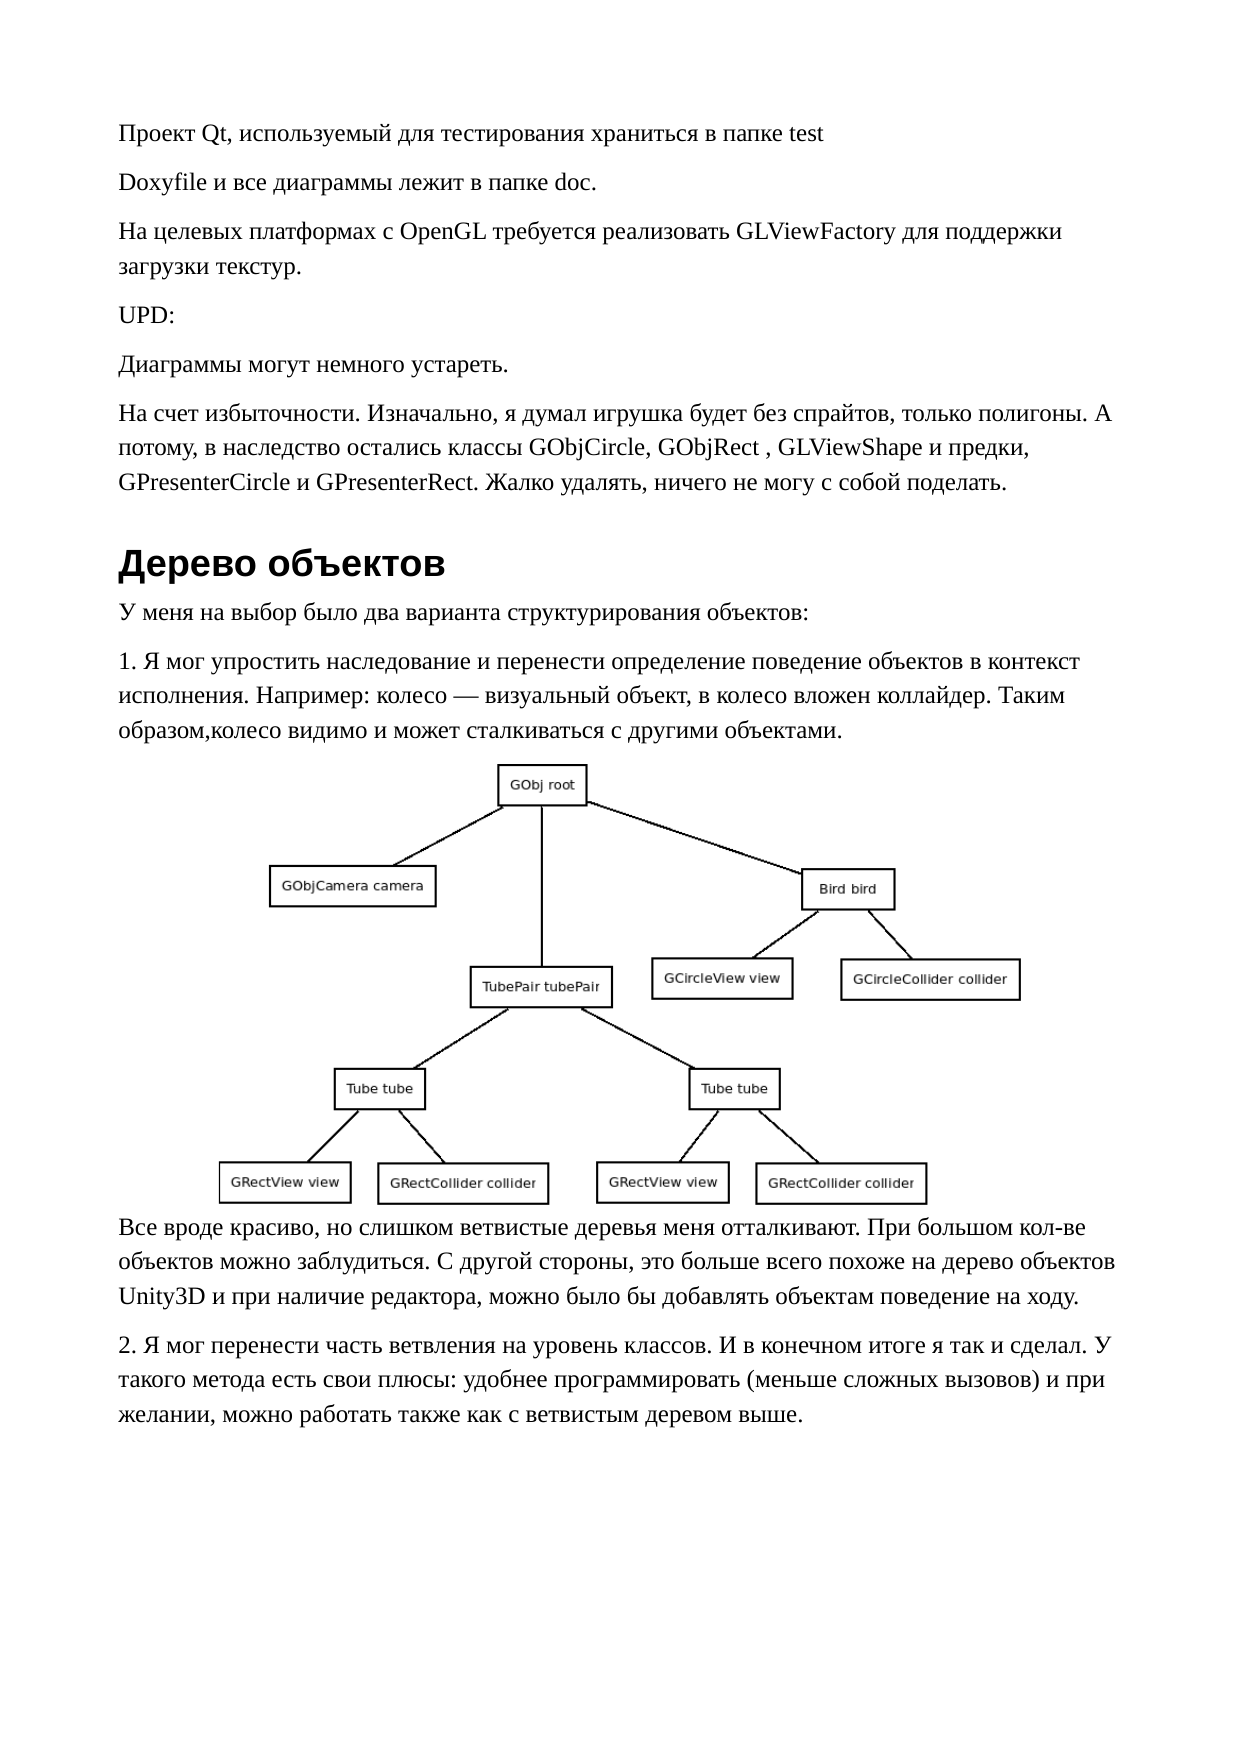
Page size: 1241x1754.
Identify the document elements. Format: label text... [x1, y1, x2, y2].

text На целевых платформах с OpenGL требуется реализовать GLViewFactory для поддержки загрузки текстур. [118, 216, 1122, 279]
text На счет избыточности. Изначально, я думал игрушка будет без спрайтов, только полигоны. А потому, в наследство остались классы GObjCircle, GObjRect , GLViewShape и предки, GPresenterCircle и GPresenterRect. Жалко удалять, ничего не могу с собой поделать. [118, 398, 1122, 496]
picture [218, 764, 1022, 1207]
subtitle Дерево объектов [118, 541, 1122, 584]
text 1. Я мог упростить наследование и перенести определение поведение объектов в контекст исполнения. Например: колесо — визуальный объект, в колесо вложен коллайдер. Таким образом,колесо видимо и может сталкиваться с другими объектами. [118, 646, 1122, 744]
text Все вроде красиво, но слишком ветвистые деревья меня отталкивают. При большом кол-ве объектов можно заблудиться. С другой стороны, это больше всего похоже на дерево объектов Unity3D и при наличие редактора, можно было бы добавлять объектам поведение на ходу. [118, 1207, 1122, 1309]
text У меня на выбор было два варианта структурирования объектов: [118, 597, 1122, 626]
text 2. Я мог перенести часть ветвления на уровень классов. И в конечном итоге я так и сделал. У такого метода есть свои плюсы: удобнее программировать (меньше сложных вызовов) и при желании, можно работать также как с ветвистым деревом выше. [118, 1330, 1122, 1428]
text Проект Qt, используемый для тестирования храниться в папке test [118, 118, 1122, 147]
text Диаграммы могут немного устареть. [118, 349, 1122, 378]
text UPD: [118, 300, 1122, 328]
text Doxyfile и все диаграммы лежит в папке doc. [118, 167, 1122, 196]
